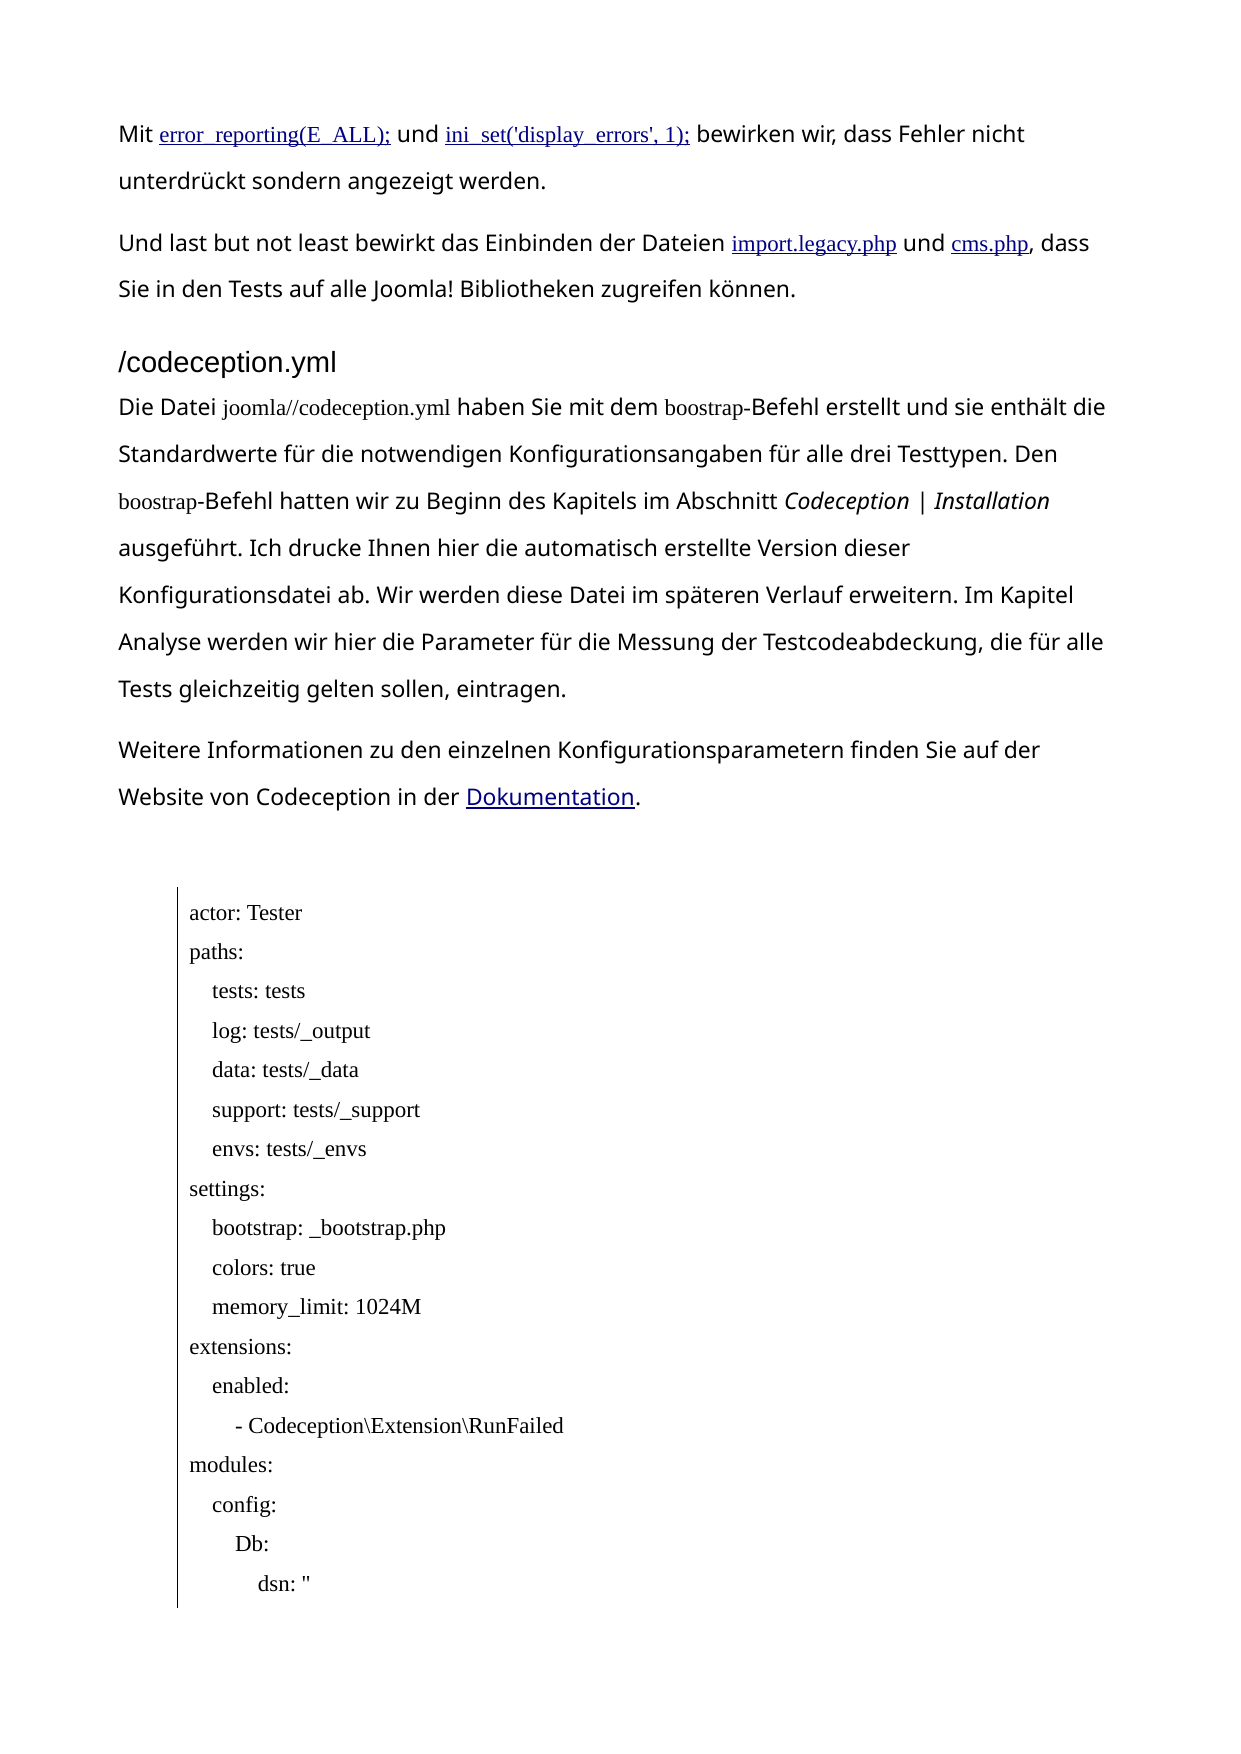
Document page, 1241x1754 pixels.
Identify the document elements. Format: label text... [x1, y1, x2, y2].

text actor: Tester paths: tests: tests log: tests/_output data: tests/_data support: tests/_support envs: tests/_envs settings: bootstrap: _bootstrap.php colors: true memory_limit: 1024M extensions: enabled: - Codeception\Extension\RunFailed modules: config: Db: dsn: '' [178, 887, 1122, 1608]
text Mit error_reporting(E_ALL); und ini_set('display_errors', 1); bewirken wir, dass Fehler nicht unterdrückt sondern angezeigt werden. [118, 118, 1122, 196]
subtitle /codeception.yml [118, 345, 1122, 379]
text Weitere Informationen zu den einzelnen Konfigurationsparametern finden Sie auf der Website von Codeception in der Dokumentation. [118, 734, 1122, 812]
text Die Datei joomla//codeception.yml haben Sie mit dem boostrap-Befehl erstellt und sie enthält die Standardwerte für die notwendigen Konfigurationsangaben für alle drei Testtypen. Den boostrap-Befehl hatten wir zu Beginn des Kapitels im Abschnitt Codeception | Installation ausgeführt. Ich drucke Ihnen hier die automatisch erstellte Version dieser Konfigurationsdatei ab. Wir werden diese Datei im späteren Verlauf erweitern. Im Kapitel Analyse werden wir hier die Parameter für die Messung der Testcodeabdeckung, die für alle Tests gleichzeitig gelten sollen, eintragen. [118, 391, 1122, 704]
text Und last but not least bewirkt das Einbinden der Dateien import.legacy.php und cms.php, dass Sie in den Tests auf alle Joomla! Bibliotheken zugreifen können. [118, 226, 1122, 304]
